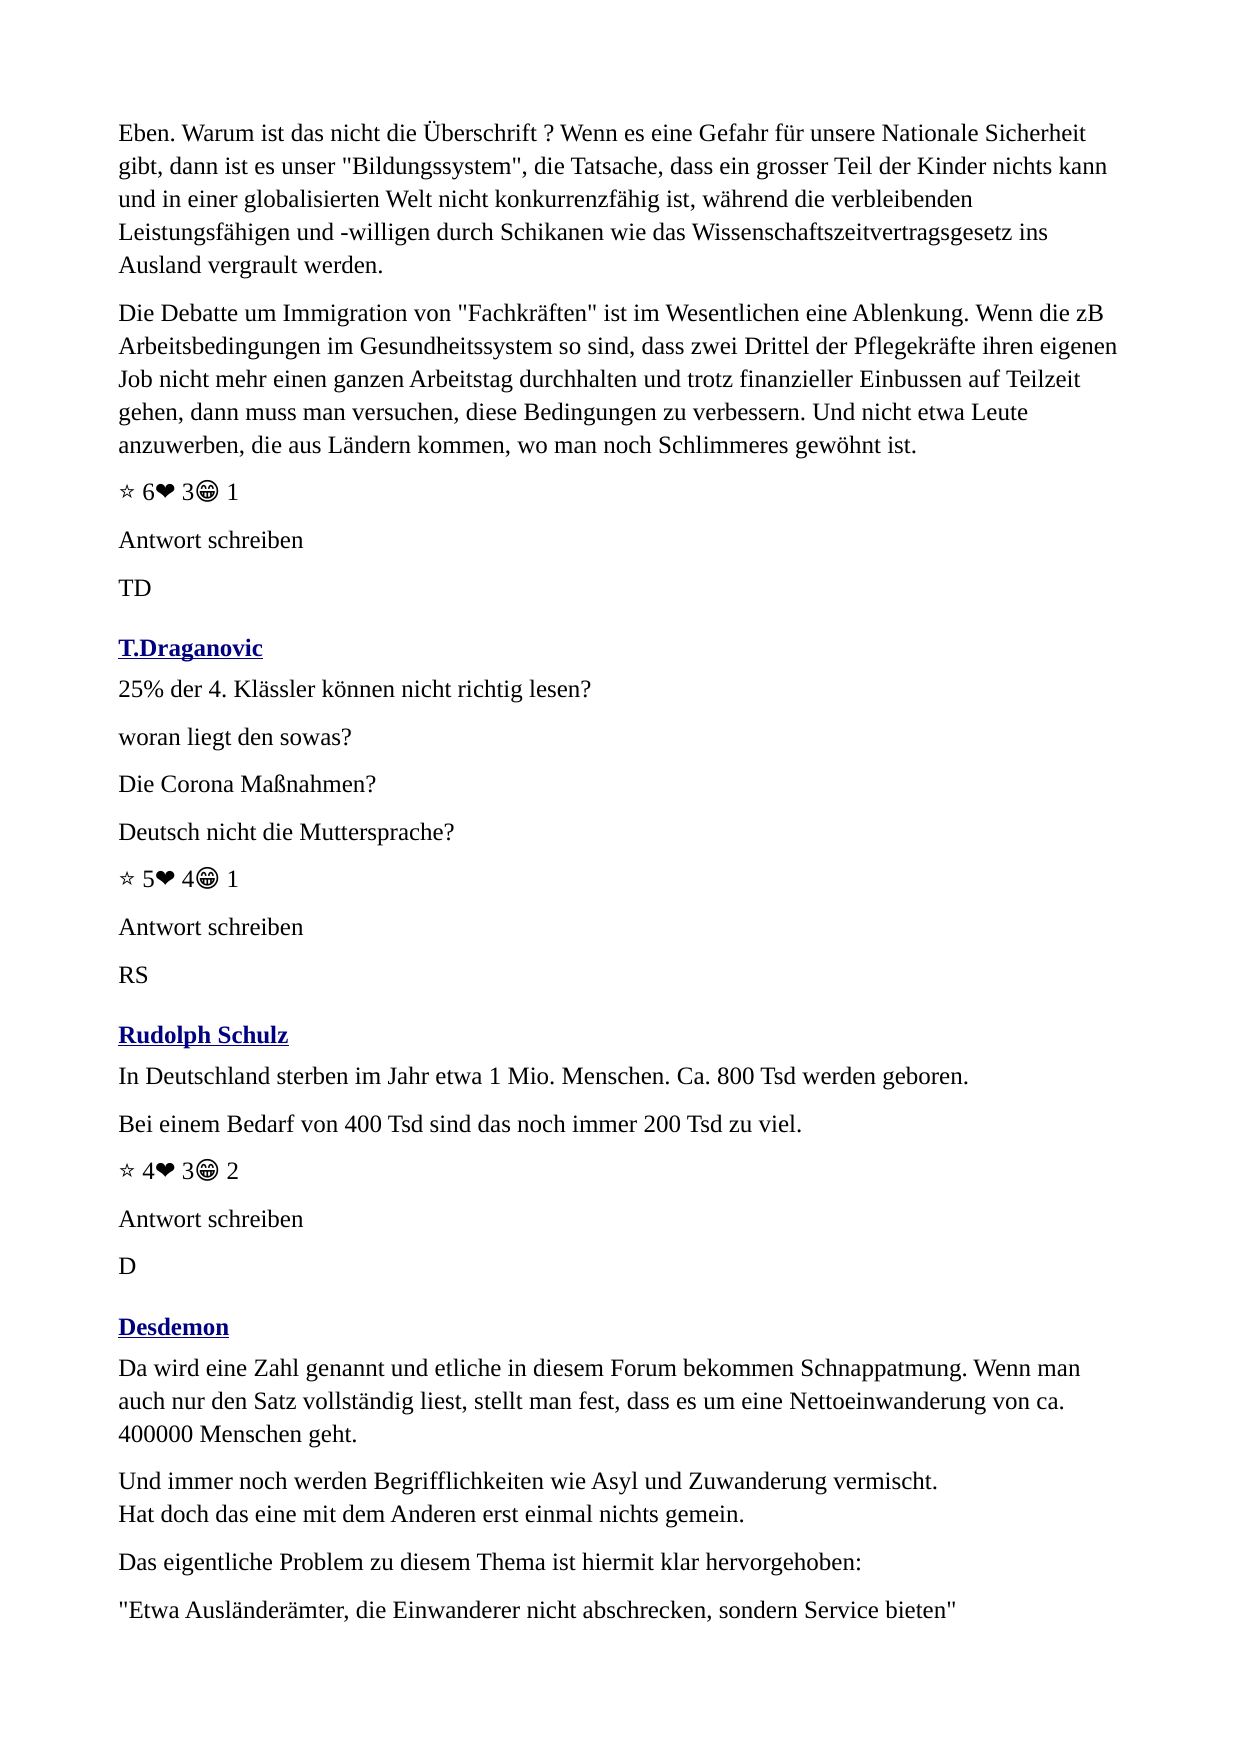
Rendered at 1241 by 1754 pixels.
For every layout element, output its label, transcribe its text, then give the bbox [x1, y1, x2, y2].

text Antwort schreiben [118, 1204, 1122, 1233]
text Das eigentliche Problem zu diesem Thema ist hiermit klar hervorgehoben: [118, 1547, 1122, 1576]
text woran liegt den sowas? [118, 722, 1122, 750]
text D [118, 1251, 1122, 1280]
text "Etwa Ausländerämter, die Einwanderer nicht abschrecken, sondern Service bieten" [118, 1595, 1122, 1623]
text Die Corona Maßnahmen? [118, 769, 1122, 798]
text 25% der 4. Klässler können nicht richtig lesen? [118, 674, 1122, 703]
text RS [118, 960, 1122, 988]
subtitle T.Draganovic [118, 633, 1122, 662]
text Da wird eine Zahl genannt und etliche in diesem Forum bekommen Schnappatmung. Wenn man auch nur den Satz vollständig liest, stellt man fest, dass es um eine Nettoeinwanderung von ca. 400000 Menschen geht. [118, 1353, 1122, 1448]
text Bei einem Bedarf von 400 Tsd sind das noch immer 200 Tsd zu viel. [118, 1109, 1122, 1137]
subtitle Desdemon [118, 1312, 1122, 1340]
text Antwort schreiben [118, 525, 1122, 554]
text Die Debatte um Immigration von "Fachkräften" ist im Wesentlichen eine Ablenkung. Wenn die zB Arbeitsbedingungen im Gesundheitssystem so sind, dass zwei Drittel der Pflegekräfte ihren eigenen Job nicht mehr einen ganzen Arbeitstag durchhalten und trotz finanzieller Einbussen auf Teilzeit gehen, dann muss man versuchen, diese Bedingungen zu verbessern. Und nicht etwa Leute anzuwerben, die aus Ländern kommen, wo man noch Schlimmeres gewöhnt ist. [118, 298, 1122, 459]
text TD [118, 573, 1122, 601]
text Und immer noch werden Begrifflichkeiten wie Asyl und Zuwanderung vermischt. Hat doch das eine mit dem Anderen erst einmal nichts gemein. [118, 1466, 1122, 1528]
text Antwort schreiben [118, 912, 1122, 941]
text In Deutschland sterben im Jahr etwa 1 Mio. Menschen. Ca. 800 Tsd werden geboren. [118, 1061, 1122, 1090]
text Eben. Warum ist das nicht die Überschrift ? Wenn es eine Gefahr für unsere Nationale Sicherheit gibt, dann ist es unser "Bildungssystem", die Tatsache, dass ein grosser Teil der Kinder nichts kann und in einer globalisierten Welt nicht konkurrenzfähig ist, während die verbleibenden Leistungsfähigen und -willigen durch Schikanen wie das Wissenschaftszeitvertragsgesetz ins Ausland vergrault werden. [118, 118, 1122, 279]
text ⭐️ 4❤️ 3😁 2 [118, 1156, 1122, 1185]
text Deutsch nicht die Muttersprache? [118, 817, 1122, 846]
subtitle Rudolph Schulz [118, 1020, 1122, 1048]
text ⭐️ 6❤️ 3😁 1 [118, 477, 1122, 506]
text ⭐️ 5❤️ 4😁 1 [118, 864, 1122, 893]
